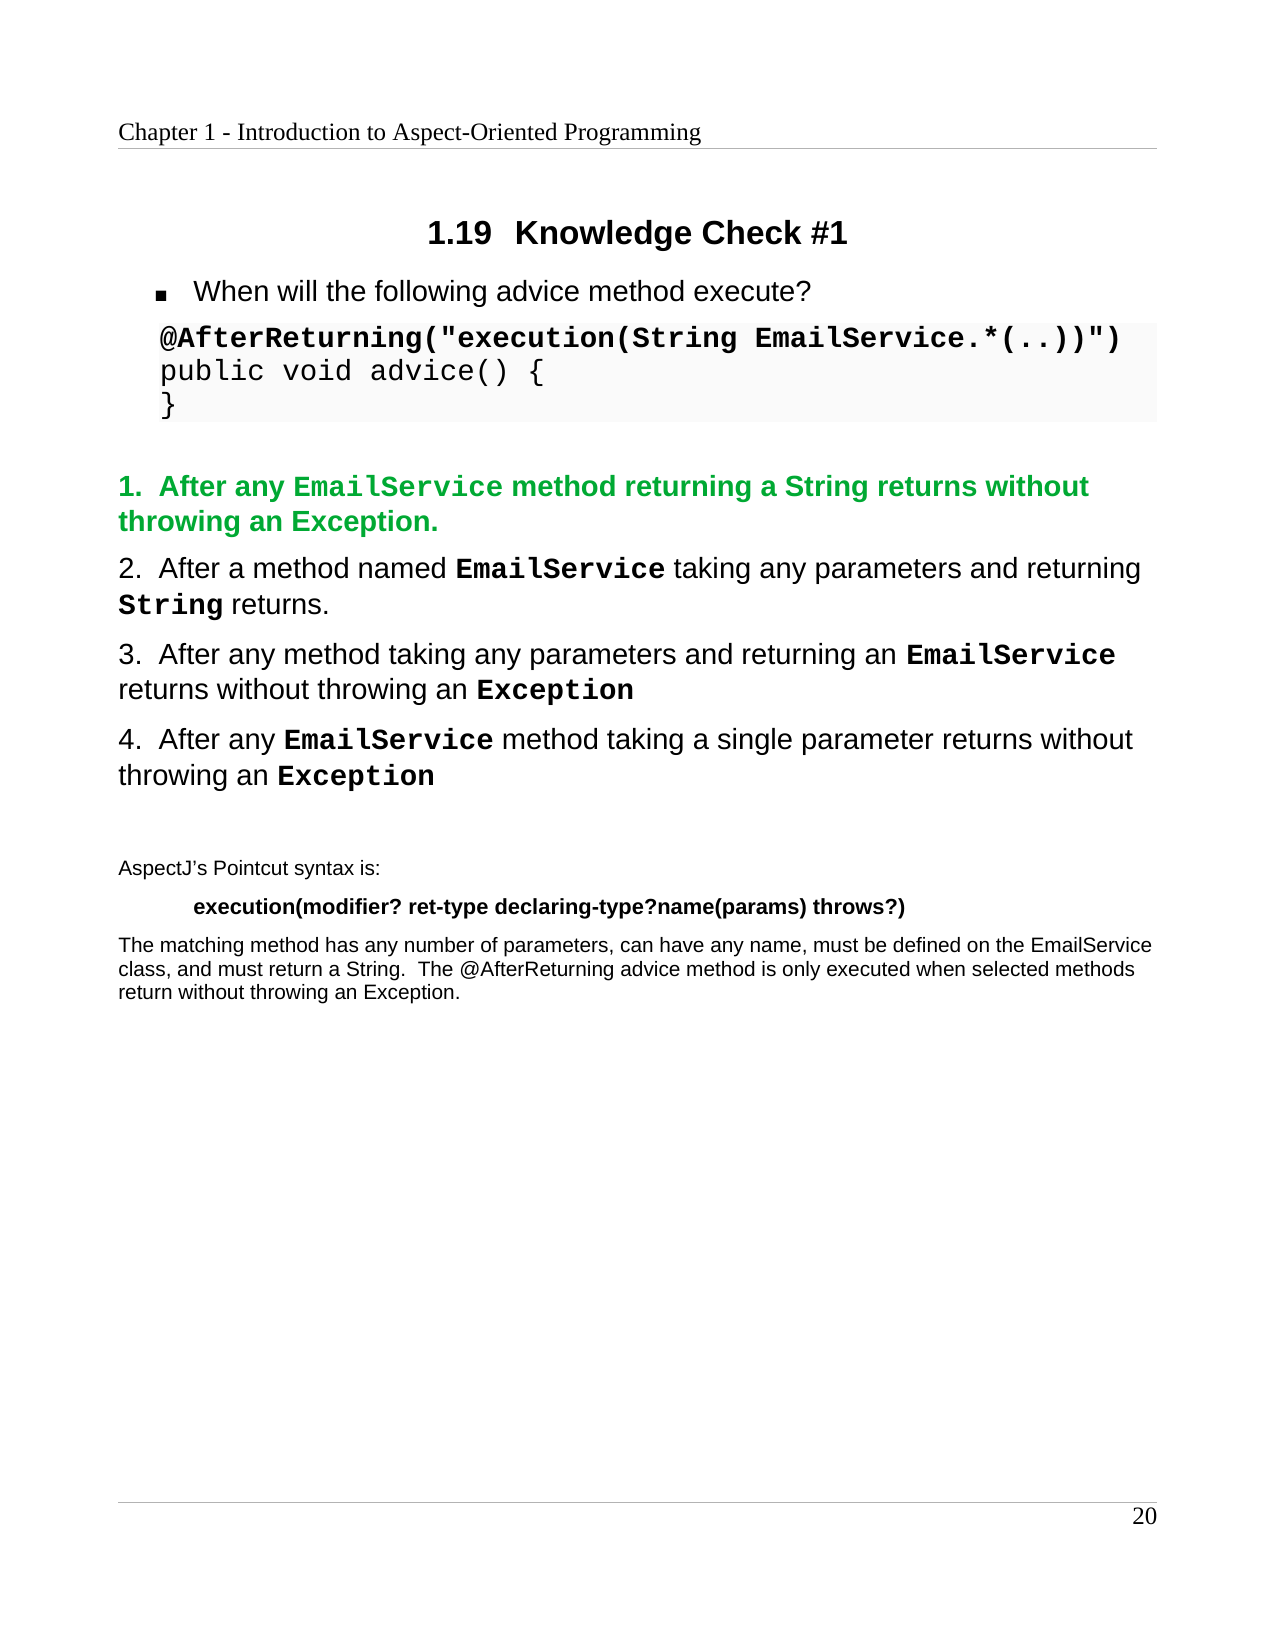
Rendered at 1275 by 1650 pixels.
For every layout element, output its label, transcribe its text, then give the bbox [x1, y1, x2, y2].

text 2. After a method named EmailService taking any parameters and returning String returns. [118, 552, 1157, 623]
text 1. After any EmailService method returning a String returns without throwing an Exception. [118, 470, 1157, 537]
text @AfterReturning("execution(String EmailService.*(..))") [159, 323, 1157, 356]
text AspectJ’s Pointcut syntax is: [118, 856, 1157, 879]
text 4. After any EmailService method taking a single parameter returns without throwing an Exception [118, 723, 1157, 794]
text The matching method has any number of parameters, can have any name, must be defined on the EmailService class, and must return a String. The @AfterReturning advice method is only executed when selected methods return without throwing an Exception. [118, 934, 1157, 1004]
list execution(modifier? ret-type declaring-type?name(params) throws?) [156, 894, 1157, 919]
text } [159, 389, 1157, 422]
list When will the following advice method execute? [156, 275, 1157, 308]
text public void advice() { [159, 356, 1157, 389]
text 3. After any method taking any parameters and returning an EmailService returns without throwing an Exception [118, 638, 1157, 708]
subtitle Knowledge Check #1 [118, 214, 1157, 251]
